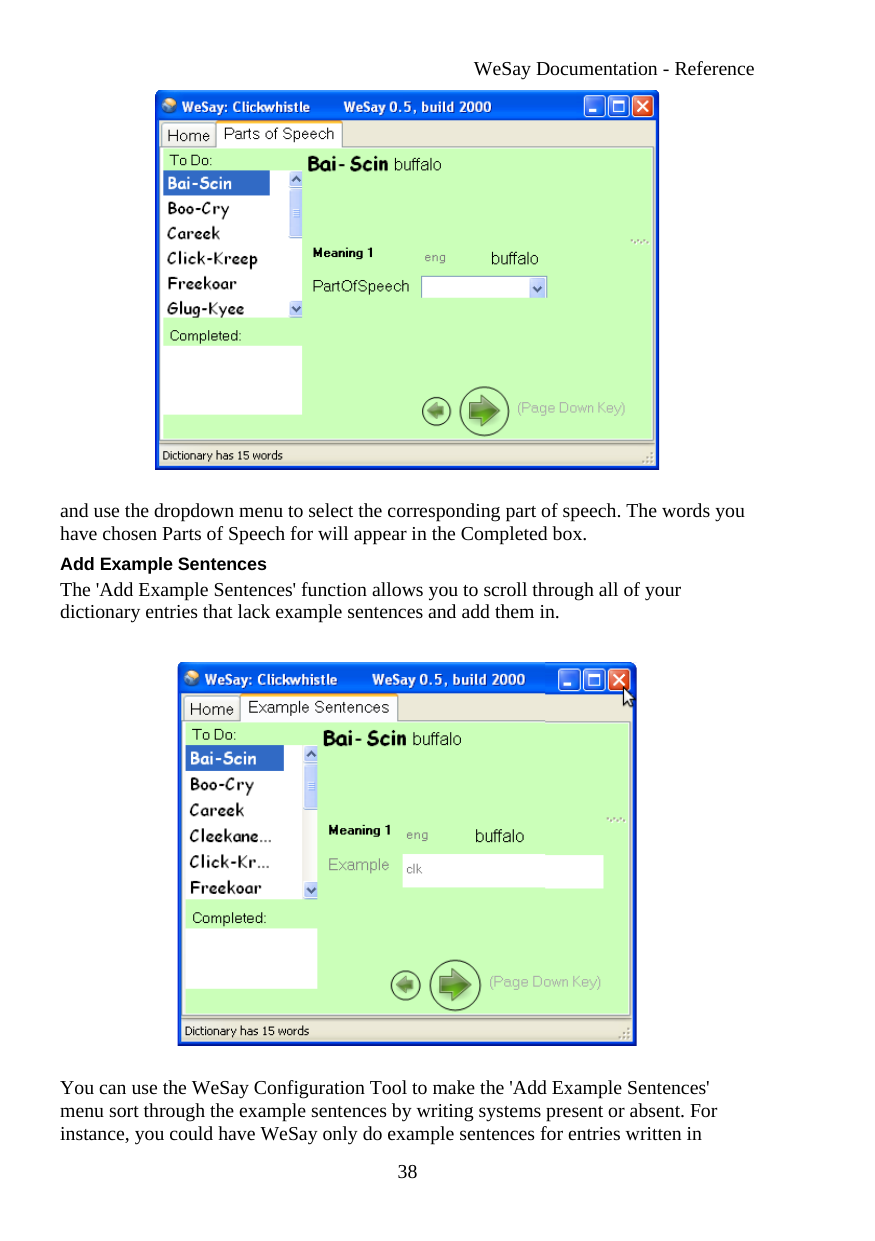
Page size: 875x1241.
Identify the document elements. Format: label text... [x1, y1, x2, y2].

text and use the dropdown menu to select the corresponding part of speech. The words you have chosen Parts of Speech for will appear in the Completed box. [60, 470, 754, 545]
subtitle Add Example Sentences [60, 554, 754, 574]
picture [177, 662, 637, 1046]
picture [155, 90, 660, 470]
text The 'Add Example Sentences' function allows you to scroll through all of your dictionary entries that lack example sentences and add them in. [60, 577, 754, 623]
text You can use the WeSay Configuration Tool to make the 'Add Example Sentences' menu sort through the example sentences by writing systems present or absent. For instance, you could have WeSay only do example sentences for entries written in [60, 632, 754, 1144]
